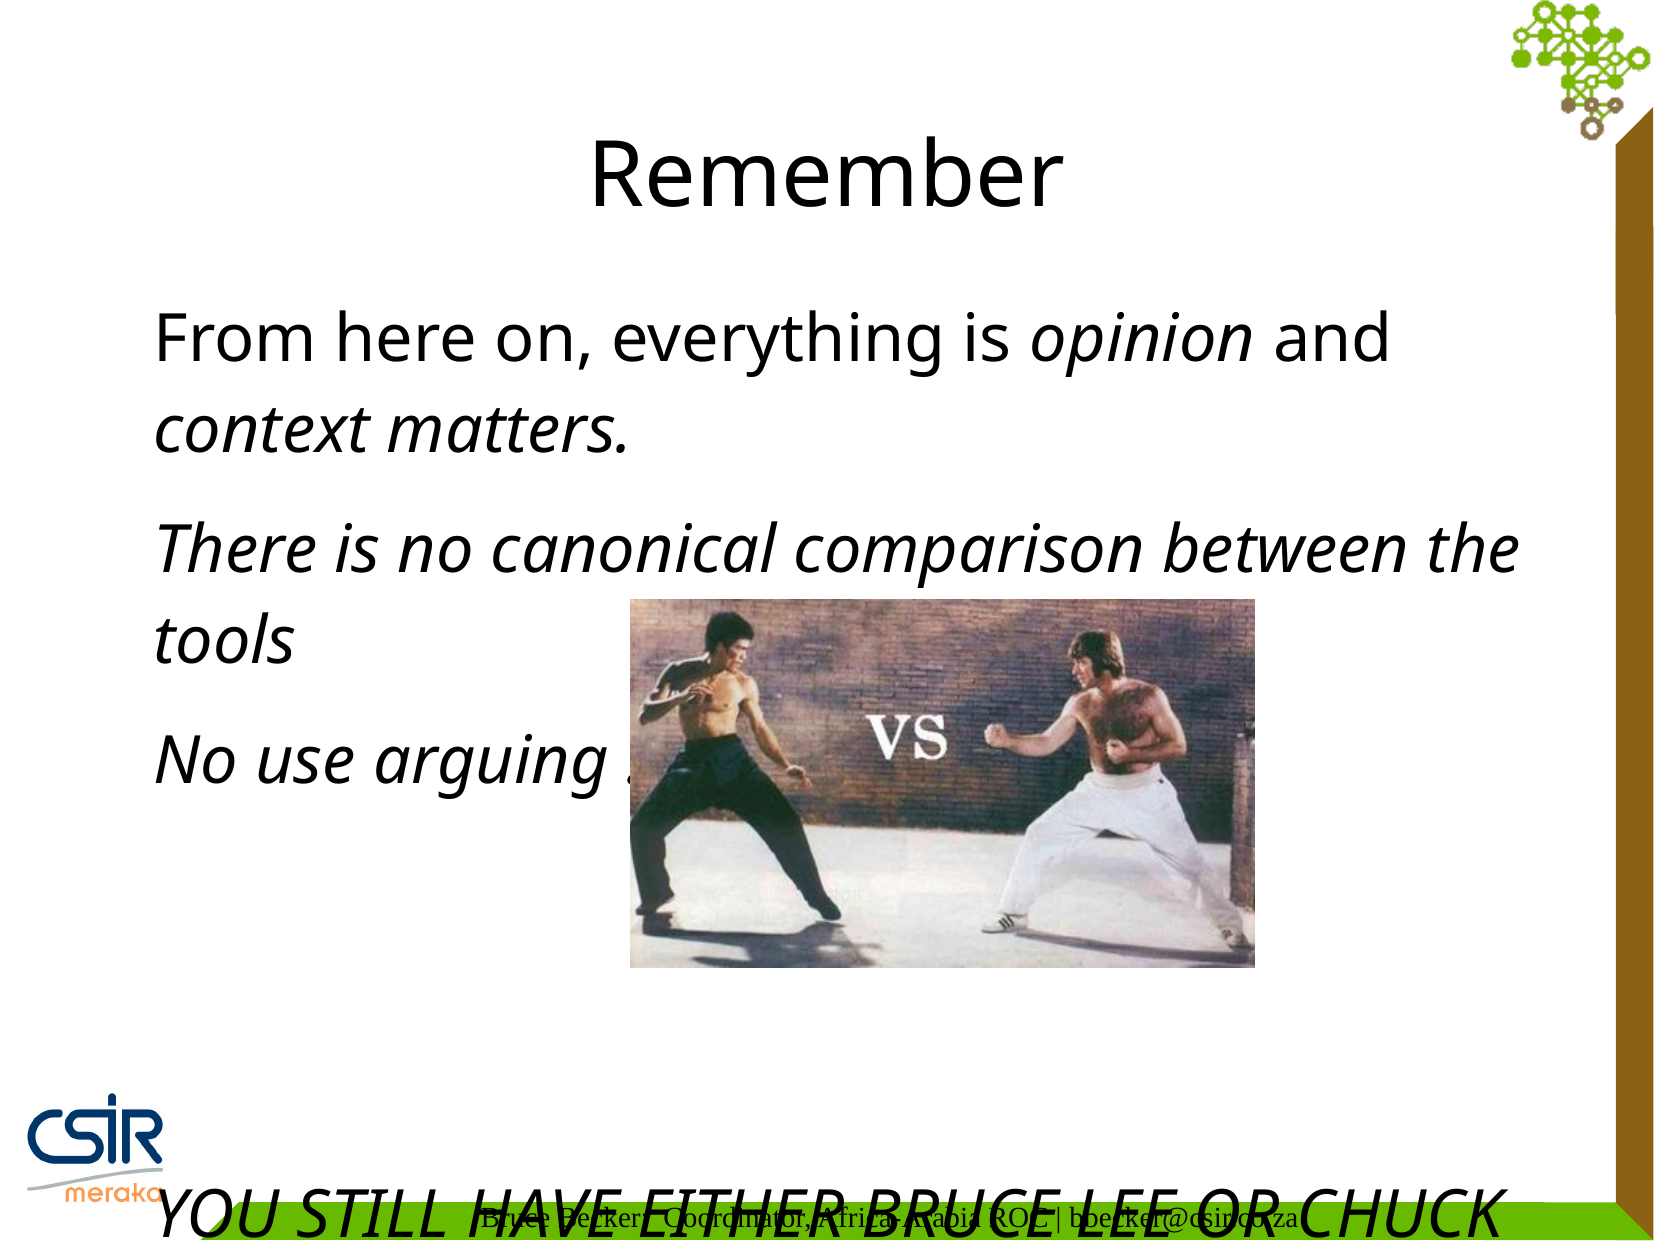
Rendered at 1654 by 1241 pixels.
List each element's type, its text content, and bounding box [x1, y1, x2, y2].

picture [1503, 0, 1654, 144]
picture [630, 599, 1255, 968]
picture [12, 1074, 178, 1225]
picture [172, 1212, 178, 1225]
title Remember [82, 67, 1571, 275]
list From here on, everything is opinion and context matters. There is no canonical comparison between the tools No use arguing : YOU STILL HAVE EITHER BRUCE LEE OR CHUCK NORRIS ON YOUR SIDE !!! [82, 290, 1571, 1010]
